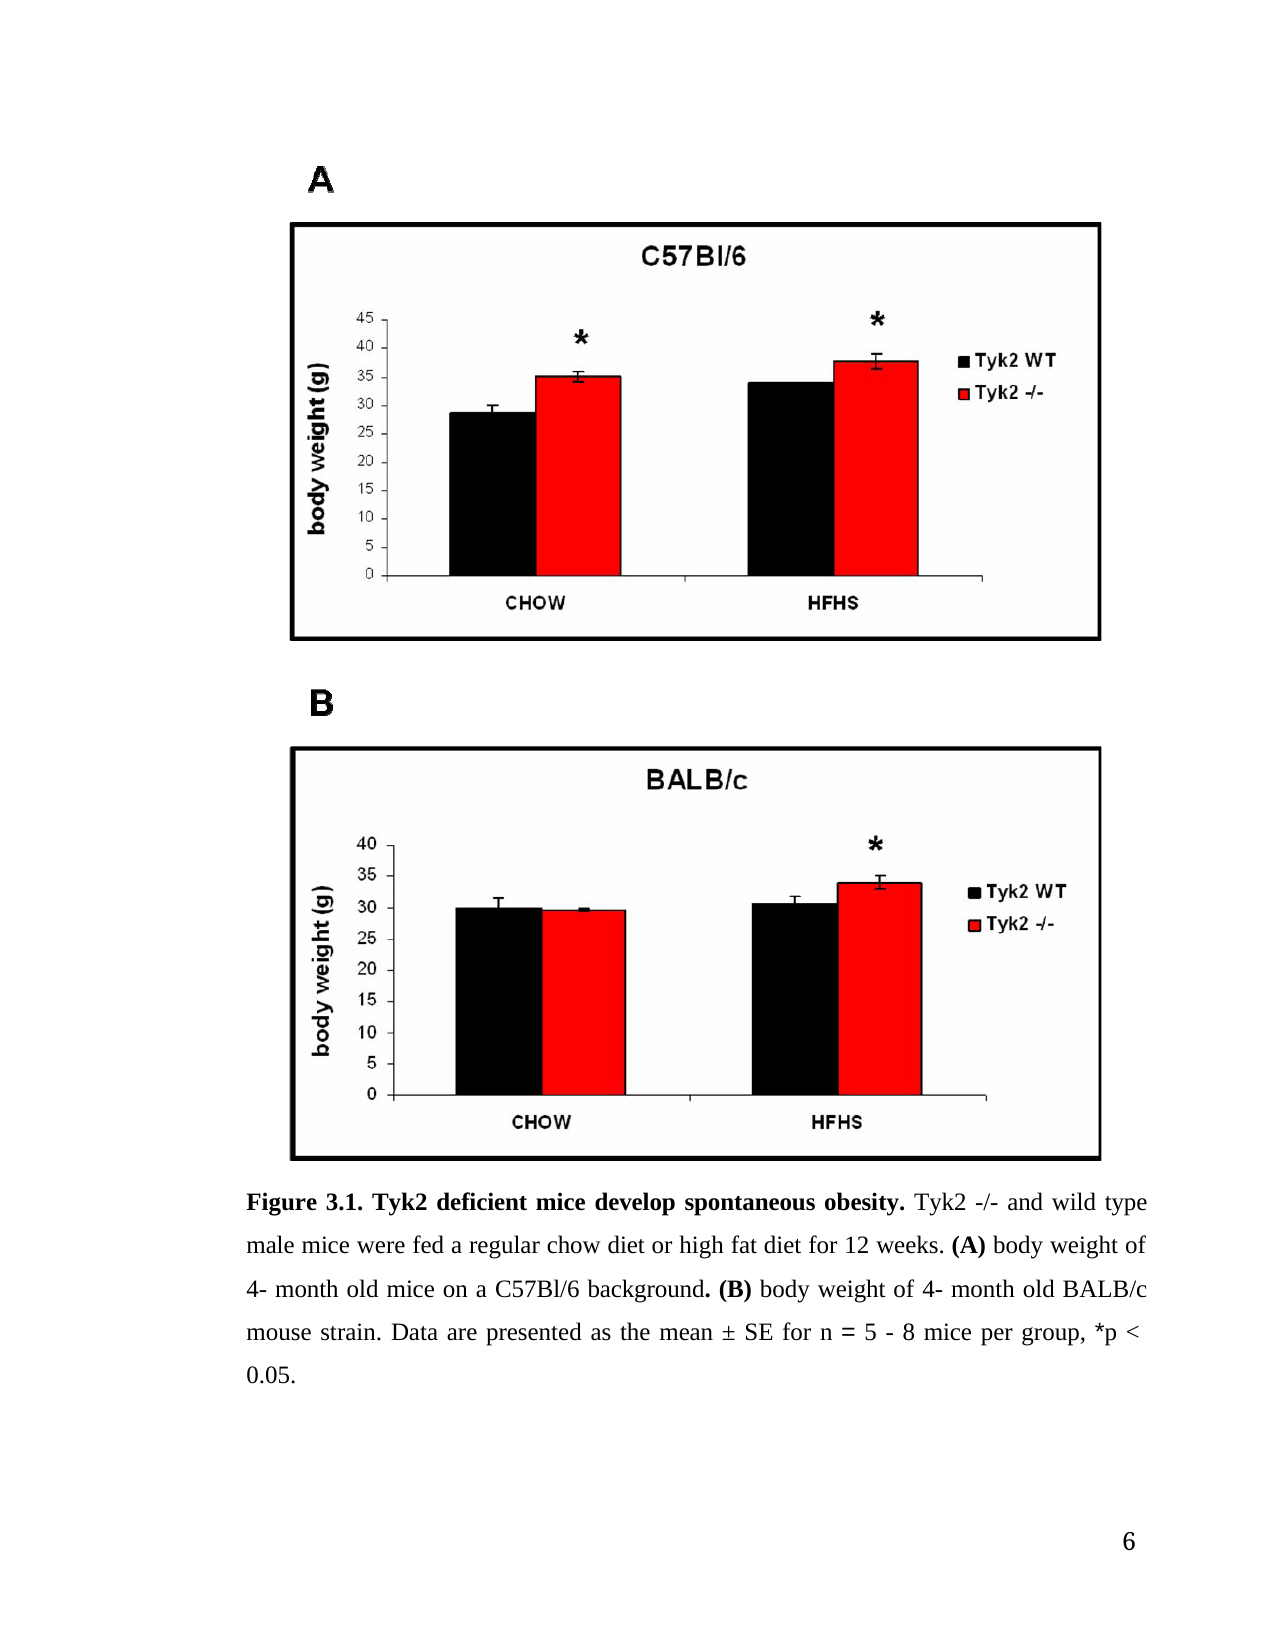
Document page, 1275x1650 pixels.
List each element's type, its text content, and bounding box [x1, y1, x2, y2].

text 65 [1122, 1528, 1149, 1557]
text 0.05. [246, 1360, 1149, 1389]
text Figure 3.1. Tyk2 deficient mice develop spontaneous obesity. Tyk2 -/- and wild type male mice were fed a regular chow diet or high fat diet for 12 weeks. (A) body weight of 4- month old mice on a C57Bl/6 background. (B) body weight of 4- month old BALB/c mouse strain. Data are presented as the mean ± SE for n = 5 - 8 mice per group, *p < [246, 1187, 1147, 1346]
